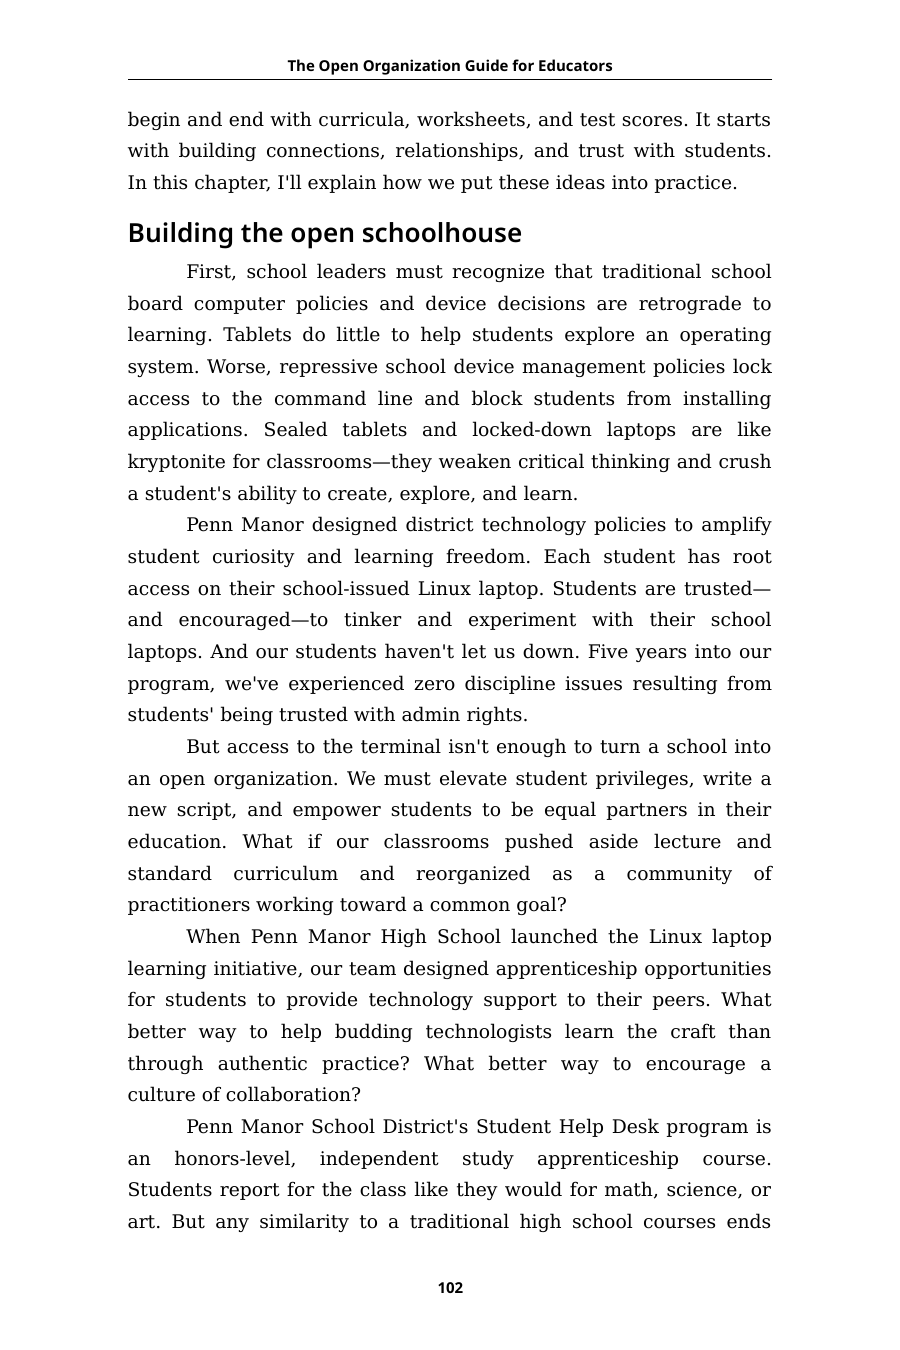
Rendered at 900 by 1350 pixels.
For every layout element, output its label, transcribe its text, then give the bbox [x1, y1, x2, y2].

subtitle Building the open schoolhouse [127, 218, 772, 249]
text Penn Manor School District's Student Help Desk program is an honors-level, independent study apprenticeship course. Students report for the class like they would for math, science, or art. But any similarity to a traditional high school courses ends [127, 1116, 772, 1233]
text Penn Manor designed district technology policies to amplify student curiosity and learning freedom. Each student has root access on their school-issued Linux laptop. Students are trusted—and encouraged—to tinker and experiment with their school laptops. And our students haven't let us down. Five years into our program, we've experienced zero discipline issues resulting from students' being trusted with admin rights. [127, 514, 772, 726]
text First, school leaders must recognize that traditional school board computer policies and device decisions are retrograde to learning. Tablets do little to help students explore an operating system. Worse, repressive school device management policies lock access to the command line and block students from installing applications. Sealed tablets and locked-down laptops are like kryptonite for classrooms—they weaken critical thinking and crush a student's ability to create, explore, and learn. [127, 261, 772, 505]
text When Penn Manor High School launched the Linux laptop learning initiative, our team designed apprenticeship opportunities for students to provide technology support to their peers. What better way to help budding technologists learn the craft than through authentic practice? What better way to encourage a culture of collaboration? [127, 926, 772, 1106]
text But access to the terminal isn't enough to turn a school into an open organization. We must elevate student privileges, write a new script, and empower students to be equal partners in their education. What if our classrooms pushed aside lecture and standard curriculum and reorganized as a community of practitioners working toward a common goal? [127, 736, 772, 916]
text begin and end with curricula, worksheets, and test scores. It starts with building connections, relationships, and trust with students. In this chapter, I'll explain how we put these ideas into practice. [127, 109, 772, 194]
